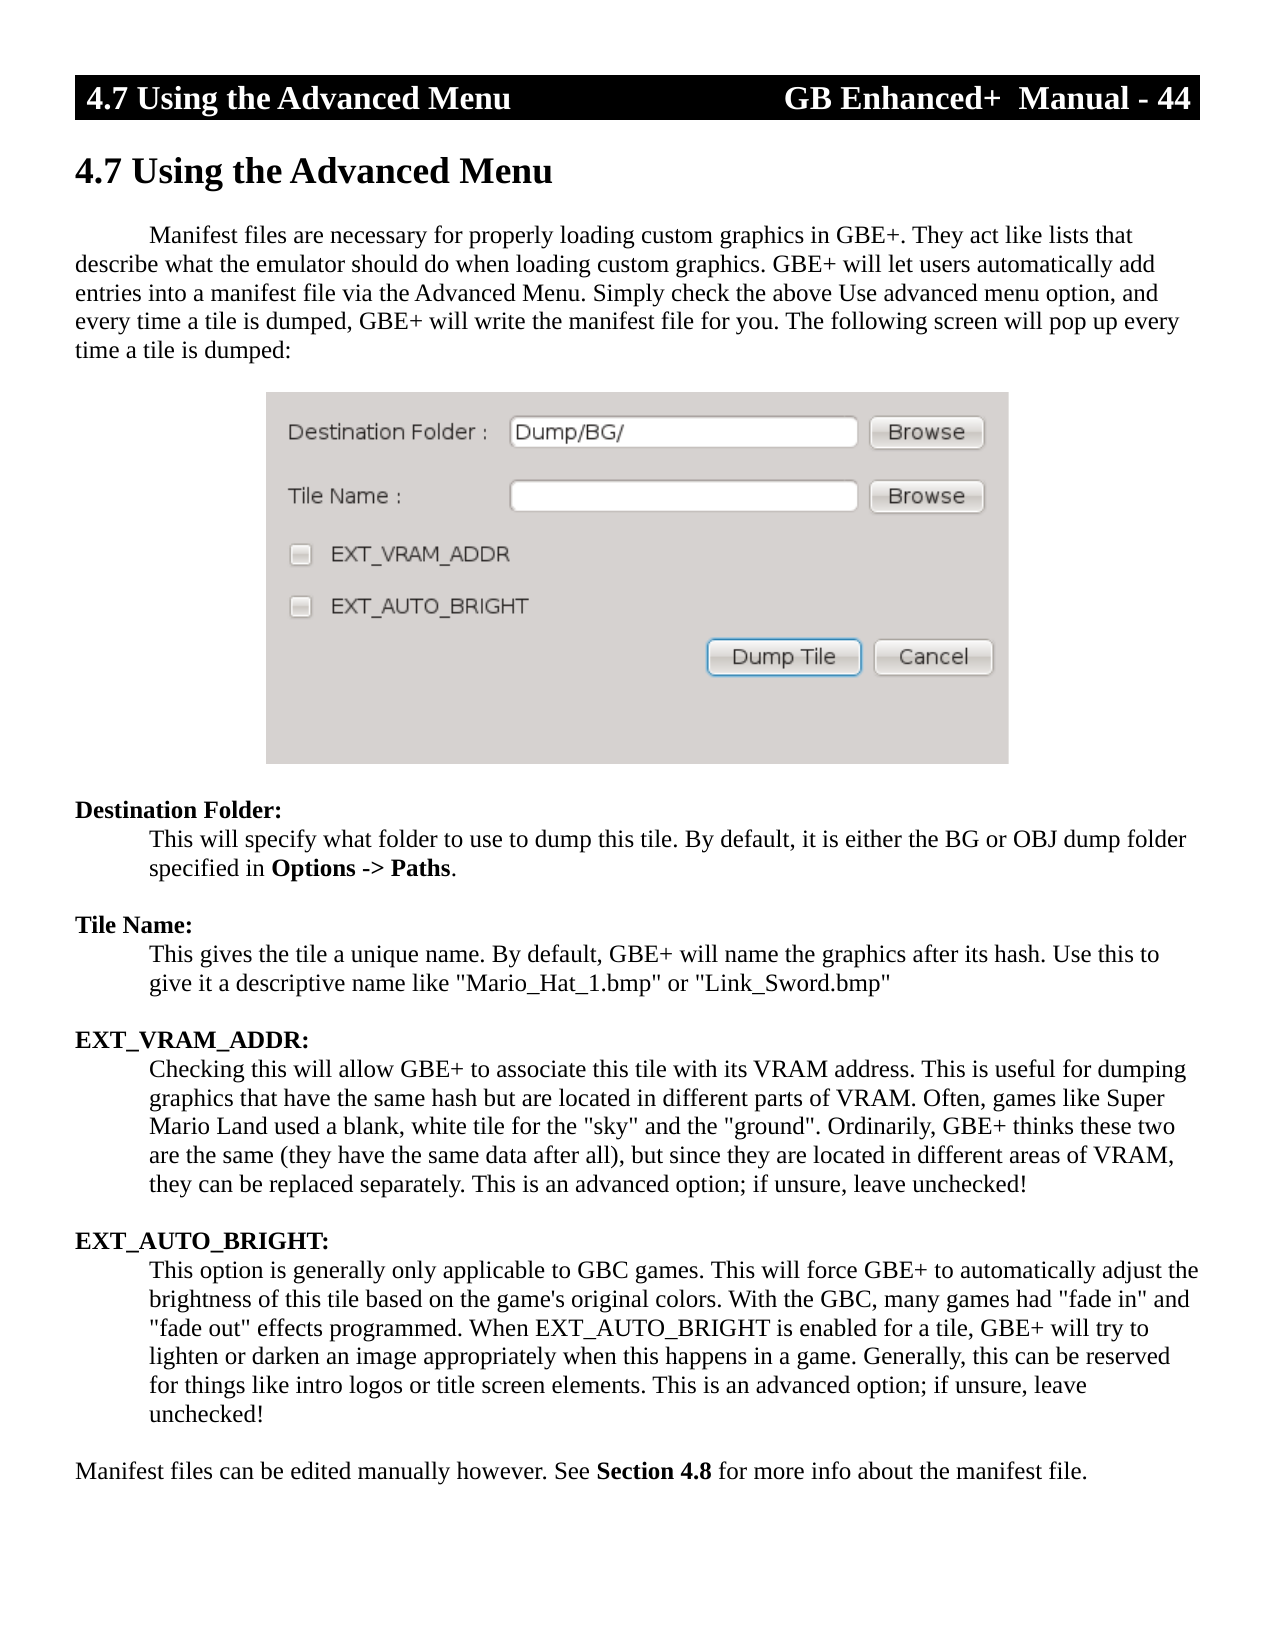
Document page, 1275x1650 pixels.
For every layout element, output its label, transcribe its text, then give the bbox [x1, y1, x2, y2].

text Destination Folder: [75, 795, 1200, 824]
text Manifest files are necessary for properly loading custom graphics in GBE+. They act like lists that describe what the emulator should do when loading custom graphics. GBE+ will let users automatically add entries into a manifest file via the Advanced Menu. Simply check the above Use advanced menu option, and every time a tile is dumped, GBE+ will write the manifest file for you. The following screen will pop up every time a tile is dumped: [75, 220, 1200, 364]
text This gives the tile a unique name. By default, GBE+ will name the graphics after its hash. Use this to give it a descriptive name like "Mario_Hat_1.bmp" or "Link_Sword.bmp" [75, 939, 1200, 996]
text EXT_VRAM_ADDR: [75, 1025, 1200, 1054]
text Tile Name: [75, 910, 1200, 939]
text 4.7 Using the Advanced Menu GB Enhanced+ Manual - 44 [75, 75, 1200, 119]
text This will specify what folder to use to dump this tile. By default, it is either the BG or OBJ dump folder specified in Options -> Paths. [75, 824, 1200, 881]
picture [266, 392, 1009, 764]
text Manifest files can be edited manually however. See Section 4.8 for more info about the manifest file. [75, 1456, 1200, 1485]
text 4.7 Using the Advanced Menu [75, 148, 1200, 191]
text EXT_AUTO_BRIGHT: [75, 1226, 1200, 1255]
text Checking this will allow GBE+ to associate this tile with its VRAM address. This is useful for dumping graphics that have the same hash but are located in different parts of VRAM. Often, games like Super Mario Land used a blank, white tile for the "sky" and the "ground". Ordinarily, GBE+ thinks these two are the same (they have the same data after all), but since they are located in different areas of VRAM, they can be replaced separately. This is an advanced option; if unsure, leave unchecked! [75, 1054, 1200, 1198]
text This option is generally only applicable to GBC games. This will force GBE+ to automatically adjust the brightness of this tile based on the game's original colors. With the GBC, many games had "fade in" and "fade out" effects programmed. When EXT_AUTO_BRIGHT is enabled for a tile, GBE+ will try to lighten or darken an image appropriately when this happens in a game. Generally, this can be reserved for things like intro logos or title screen elements. This is an advanced option; if unsure, leave unchecked! [75, 1255, 1200, 1428]
